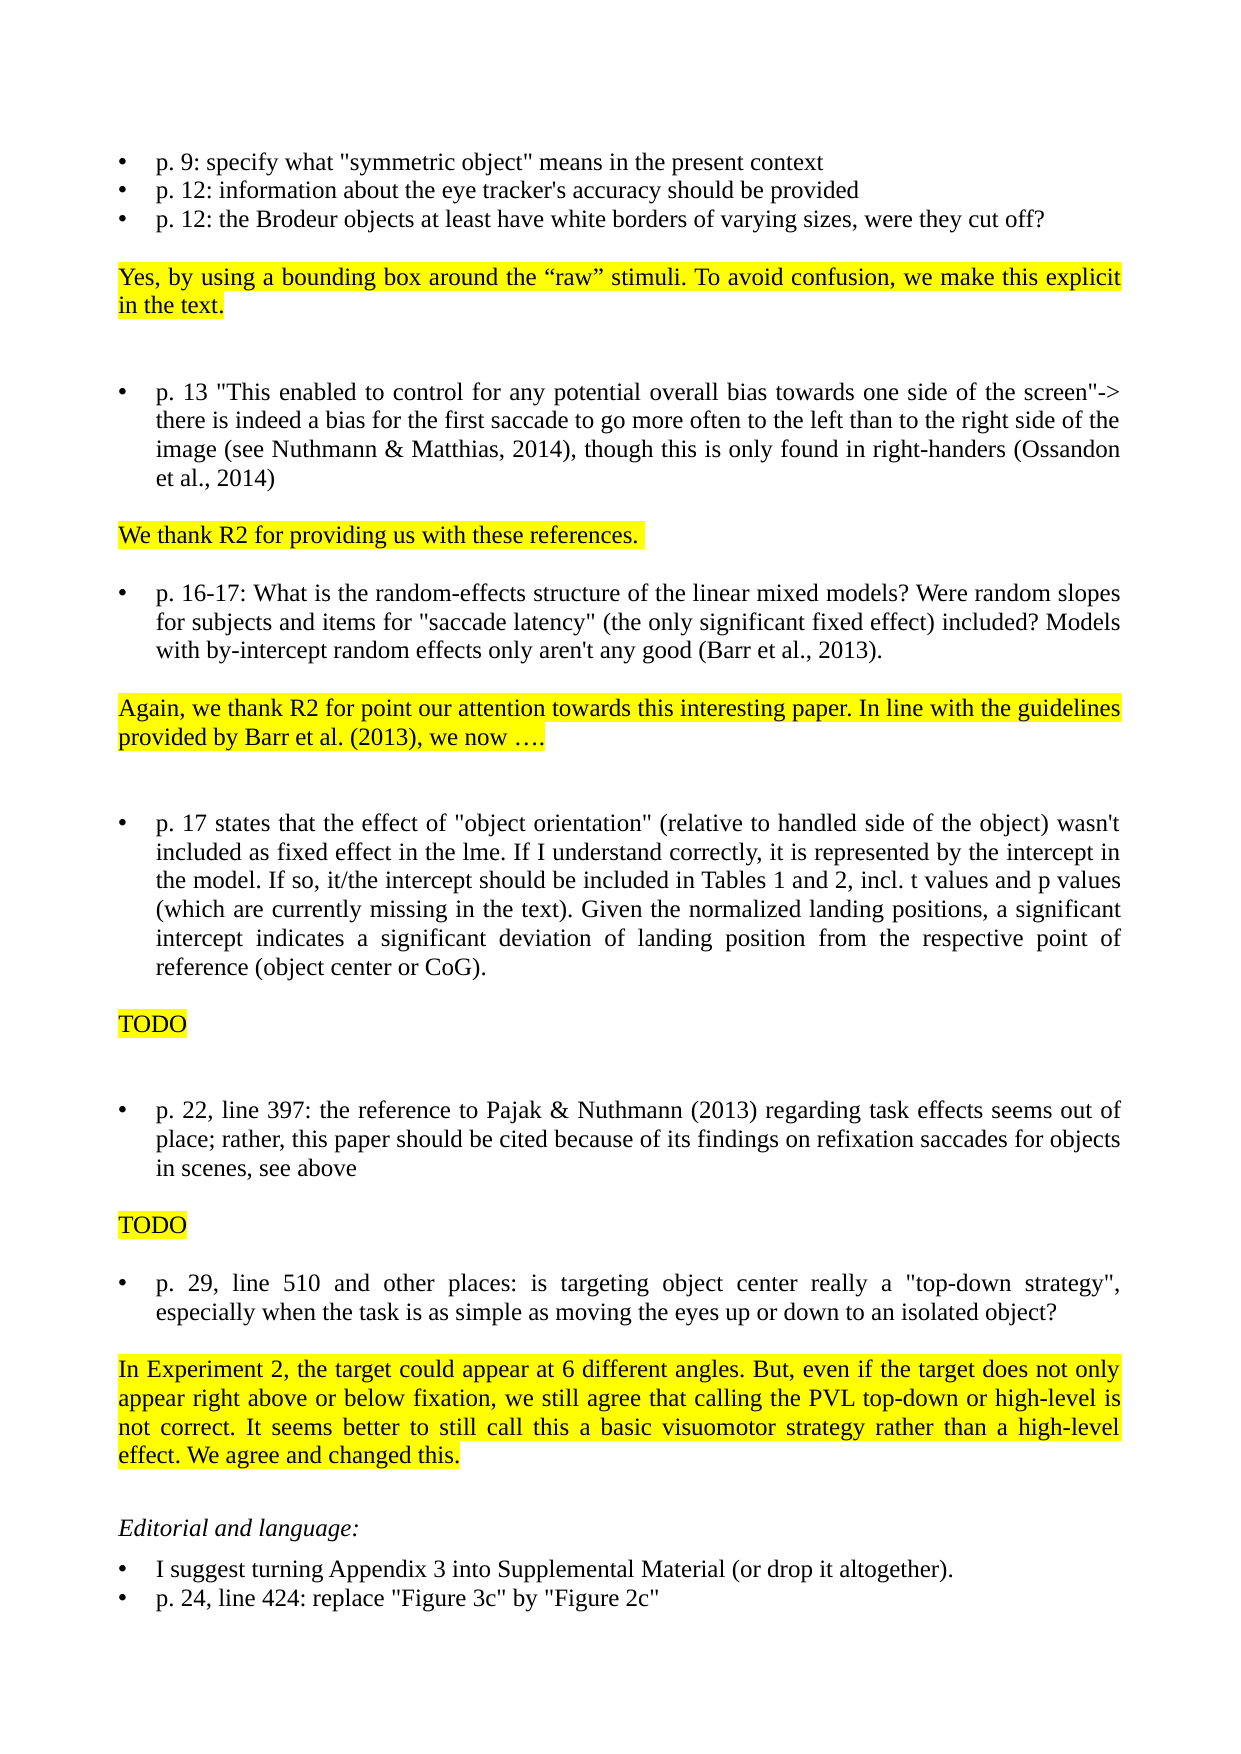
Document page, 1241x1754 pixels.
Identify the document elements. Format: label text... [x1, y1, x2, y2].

text We thank R2 for providing us with these references. [118, 521, 1122, 549]
list p. 29, line 510 and other places: is targeting object center really a "top-down strategy", especially when the task is as simple as moving the eyes up or down to an isolated object? [118, 1268, 1122, 1326]
subtitle Editorial and language: [118, 1513, 1122, 1541]
text In Experiment 2, the target could appear at 6 different angles. But, even if the target does not only appear right above or below fixation, we still agree that calling the PVL top-down or high-level is not correct. It seems better to still call this a basic visuomotor strategy rather than a high-level effect. We agree and changed this. [118, 1354, 1122, 1469]
list p. 12: the Brodeur objects at least have white borders of varying sizes, were they cut off? [118, 204, 1122, 233]
text Again, we thank R2 for point our attention towards this interesting paper. In line with the guidelines provided by Barr et al. (2013), we now …. [118, 693, 1122, 751]
text Yes, by using a bounding box around the “raw” stimuli. To avoid confusion, we make this explicit in the text. [118, 262, 1122, 319]
list p. 12: information about the eye tracker's accuracy should be provided [118, 176, 1122, 204]
text TODO [118, 1009, 1122, 1038]
list p. 16-17: What is the random-effects structure of the linear mixed models? Were random slopes for subjects and items for "saccade latency" (the only significant fixed effect) included? Models with by-intercept random effects only aren't any good (Barr et al., 2013). [118, 578, 1122, 664]
list p. 9: specify what "symmetric object" means in the present context [118, 147, 1122, 176]
list p. 17 states that the effect of "object orientation" (relative to handled side of the object) wasn't included as fixed effect in the lme. If I understand correctly, it is represented by the intercept in the model. If so, it/the intercept should be included in Tables 1 and 2, incl. t values and p values (which are currently missing in the text). Given the normalized landing positions, a significant intercept indicates a significant deviation of landing position from the respective point of reference (object center or CoG). [118, 808, 1122, 981]
list I suggest turning Appendix 3 into Supplemental Material (or drop it altogether). [118, 1554, 1122, 1583]
list p. 22, line 397: the reference to Pajak & Nuthmann (2013) regarding task effects seems out of place; rather, this paper should be cited because of its findings on refixation saccades for objects in scenes, see above [118, 1096, 1122, 1182]
text TODO [118, 1211, 1122, 1239]
list p. 24, line 424: replace "Figure 3c" by "Figure 2c" [118, 1583, 1122, 1611]
list p. 13 "This enabled to control for any potential overall bias towards one side of the screen"-> there is indeed a bias for the first saccade to go more often to the left than to the right side of the image (see Nuthmann & Matthias, 2014), though this is only found in right-handers (Ossandon et al., 2014) [118, 377, 1122, 492]
